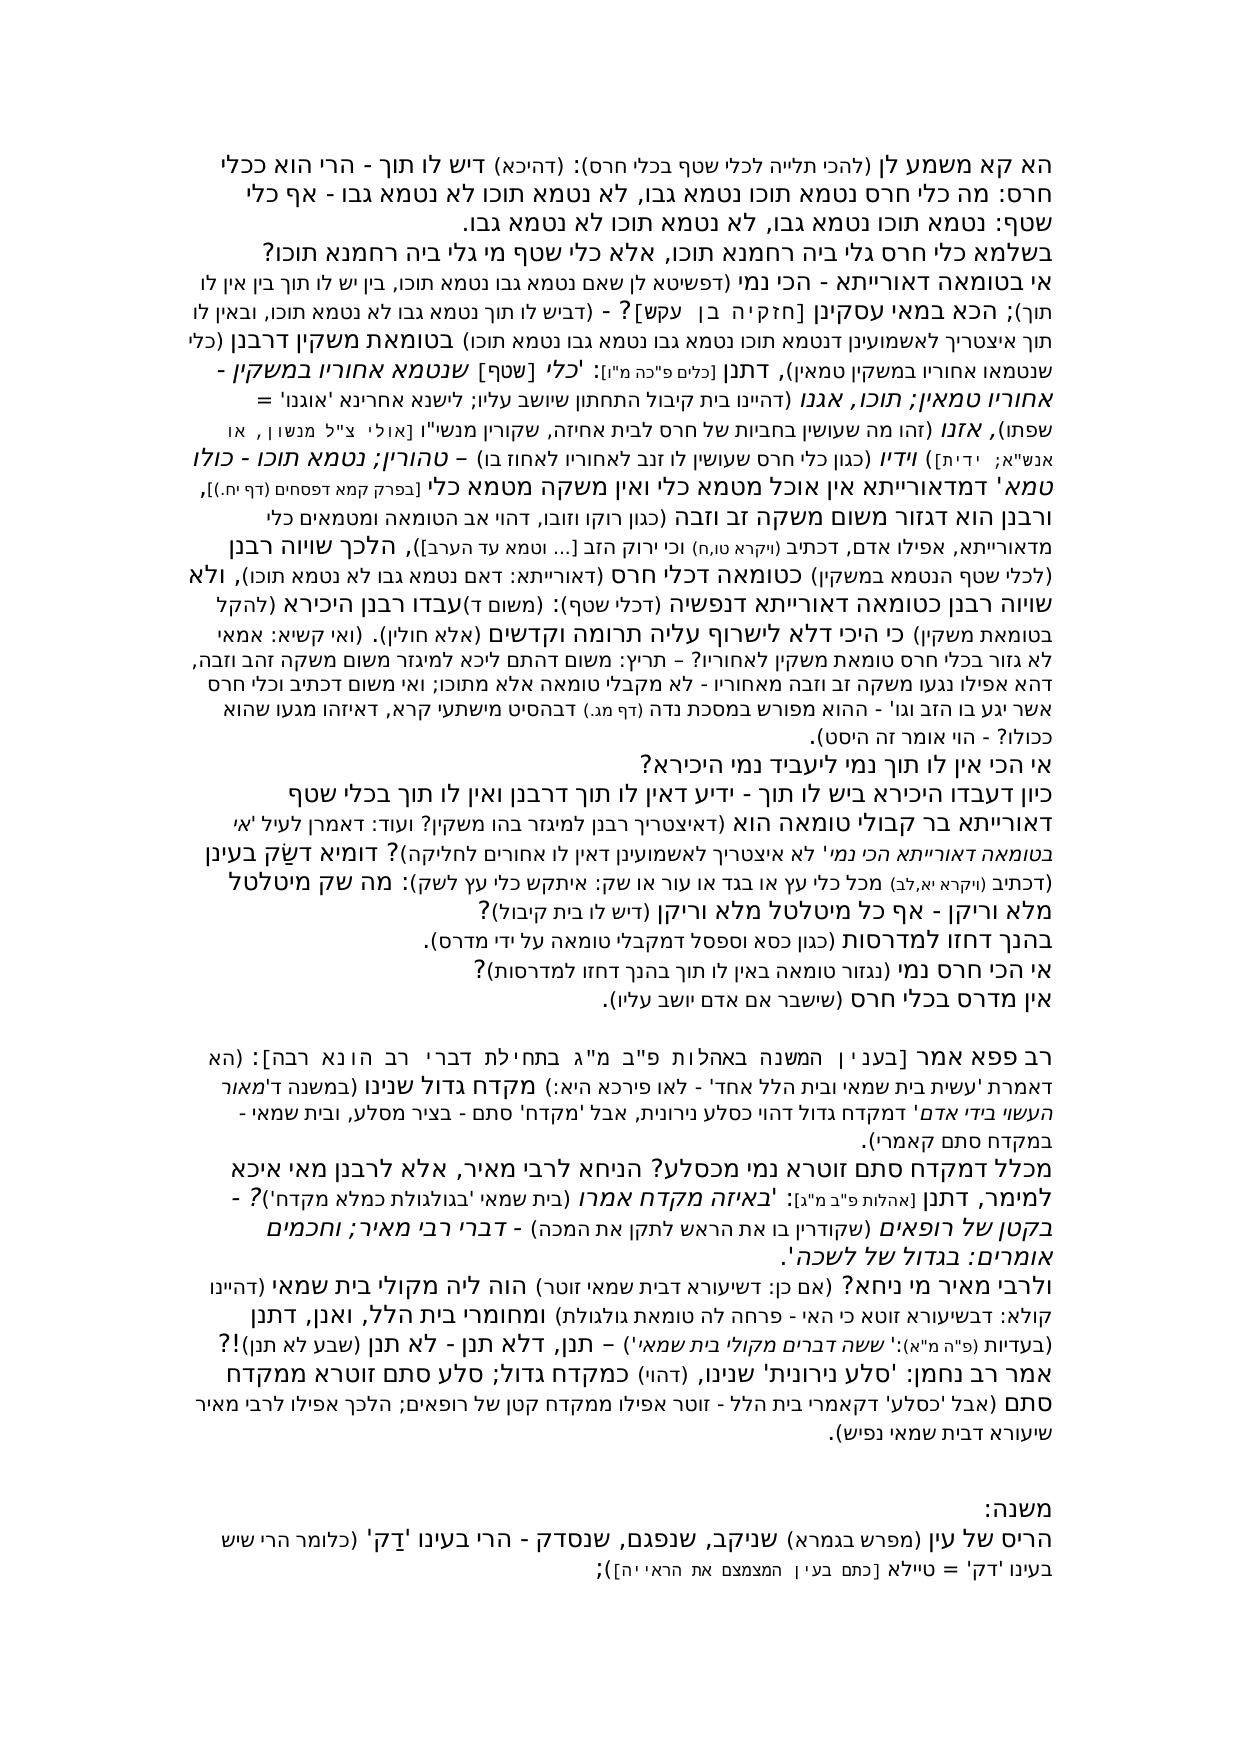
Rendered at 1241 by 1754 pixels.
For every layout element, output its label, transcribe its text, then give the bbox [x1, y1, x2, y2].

text ולרבי מאיר מי ניחא? (אם כן: דשיעורא דבית שמאי זוטר) הוה ליה מקולי בית שמאי (דהיינו קולא: דבשיעורא זוטא כי האי - פרחה לה טומאת גולגולת) ומחומרי בית הלל, ואנן, דתנן (בעדיות (פ"ה מ"א):' ששה דברים מקולי בית שמאי') – תנן, דלא תנן - לא תנן (שבע לא תנן)!? [187, 1271, 1053, 1359]
text רב פפא אמר [בענין המשנה באהלות פ"ב מ"ג בתחילת דברי רב הונא רבה]: (הא דאמרת 'עשית בית שמאי ובית הלל אחד' - לאו פירכא היא:) מקדח גדול שנינו (במשנה ד'מאור העשוי בידי אדם' דמקדח גדול דהוי כסלע נירונית, אבל 'מקדח' סתם - בציר מסלע, ובית שמאי - במקדח סתם קאמרי). [187, 1042, 1053, 1154]
text אי הכי חרס נמי (נגזור טומאה באין לו תוך בהנך דחזו למדרסות)? [187, 955, 1053, 984]
text מכלל דמקדח סתם זוטרא נמי מכסלע? הניחא לרבי מאיר, אלא לרבנן מאי איכא למימר, דתנן [אהלות פ"ב מ"ג]: 'באיזה מקדח אמרו (בית שמאי 'בגולגולת כמלא מקדח')? - בקטן של רופאים (שקודרין בו את הראש לתקן את המכה) - דברי רבי מאיר; וחכמים אומרים: בגדול של לשכה'. [187, 1154, 1053, 1271]
text כיון דעבדו היכירא ביש לו תוך - ידיע דאין לו תוך דרבנן ואין לו תוך בכלי שטף דאורייתא בר קבולי טומאה הוא (דאיצטריך רבנן למיגזר בהו משקין? ועוד: דאמרן לעיל 'אי בטומאה דאורייתא הכי נמי' לא איצטריך לאשמועינן דאין לו אחורים לחליקה)? דומיא דשַׂק בעינן (דכתיב (ויקרא יא,לב) מכל כלי עץ או בגד או עור או שק: איתקש כלי עץ לשק): מה שק מיטלטל מלא וריקן - אף כל מיטלטל מלא וריקן (דיש לו בית קיבול)? [187, 779, 1053, 926]
text הריס של עין (מפרש בגמרא) שניקב, שנפגם, שנסדק - הרי בעינו 'דַק' (כלומר הרי שיש בעינו 'דק' = טיילא [כתם בעין המצמצם את הראייה]); [187, 1524, 1053, 1582]
text בשלמא כלי חרס גלי ביה רחמנא תוכו, אלא כלי שטף מי גלי ביה רחמנא תוכו? [187, 238, 1053, 267]
text אמר רב נחמן: 'סלע נירונית' שנינו, (דהוי) כמקדח גדול; סלע סתם זוטרא ממקדח סתם (אבל 'כסלע' דקאמרי בית הלל - זוטר אפילו ממקדח קטן של רופאים; הלכך אפילו לרבי מאיר שיעורא דבית שמאי נפיש). [187, 1359, 1053, 1446]
text הא קא משמע לן (להכי תלייה לכלי שטף בכלי חרס): (דהיכא) דיש לו תוך - הרי הוא ככלי חרס: מה כלי חרס נטמא תוכו נטמא גבו, לא נטמא תוכו לא נטמא גבו - אף כלי שטף: נטמא תוכו נטמא גבו, לא נטמא תוכו לא נטמא גבו. [187, 150, 1053, 238]
text אין מדרס בכלי חרס (שישבר אם אדם יושב עליו). [187, 984, 1053, 1013]
text משנה: [187, 1494, 1053, 1524]
text אי הכי אין לו תוך נמי ליעביד נמי היכירא? [187, 750, 1053, 779]
text אי בטומאה דאורייתא - הכי נמי (דפשיטא לן שאם נטמא גבו נטמא תוכו, בין יש לו תוך בין אין לו תוך); הכא במאי עסקינן [חזקיה בן עקש]? - (דביש לו תוך נטמא גבו לא נטמא תוכו, ובאין לו תוך איצטריך לאשמועינן דנטמא תוכו נטמא גבו נטמא גבו נטמא תוכו) בטומאת משקין דרבנן (כלי שנטמאו אחוריו במשקין טמאין), דתנן [כלים פ"כה מ"ו]: 'כלי [שטף] שנטמא אחוריו במשקין - אחוריו טמאין; תוכו, אגנו (דהיינו בית קיבול התחתון שיושב עליו; לישנא אחרינא 'אוגנו' = שפתו), אזנו (זהו מה שעושין בחביות של חרס לבית אחיזה, שקורין מנשי"ו [אולי צ"ל מנשון, או אנש"א; ידית]) וידיו (כגון כלי חרס שעושין לו זנב לאחוריו לאחוז בו) – טהורין; נטמא תוכו - כולו טמא' דמדאורייתא אין אוכל מטמא כלי ואין משקה מטמא כלי [בפרק קמא דפסחים (דף יח.)], ורבנן הוא דגזור משום משקה זב וזבה (כגון רוקו וזובו, דהוי אב הטומאה ומטמאים כלי מדאורייתא, אפילו אדם, דכתיב (ויקרא טו,ח) וכי ירוק הזב [... וטמא עד הערב]), הלכך שויוה רבנן (לכלי שטף הנטמא במשקין) כטומאה דכלי חרס (דאורייתא: דאם נטמא גבו לא נטמא תוכו), ולא שויוה רבנן כטומאה דאורייתא דנפשיה (דכלי שטף): (משום ד)עבדו רבנן היכירא (להקל בטומאת משקין) כי היכי דלא לישרוף עליה תרומה וקדשים (אלא חולין). (ואי קשיא: אמאי לא גזור בכלי חרס טומאת משקין לאחוריו? – תריץ: משום דהתם ליכא למיגזר משום משקה זהב וזבה, דהא אפילו נגעו משקה זב וזבה מאחוריו - לא מקבלי טומאה אלא מתוכו; ואי משום דכתיב וכלי חרס אשר יגע בו הזב וגו' - ההוא מפורש במסכת נדה (דף מג.) דבהסיט מישתעי קרא, דאיזהו מגעו שהוא ככולו? - הוי אומר זה היסט). [187, 267, 1053, 750]
text בהנך דחזו למדרסות (כגון כסא וספסל דמקבלי טומאה על ידי מדרס). [187, 926, 1053, 955]
